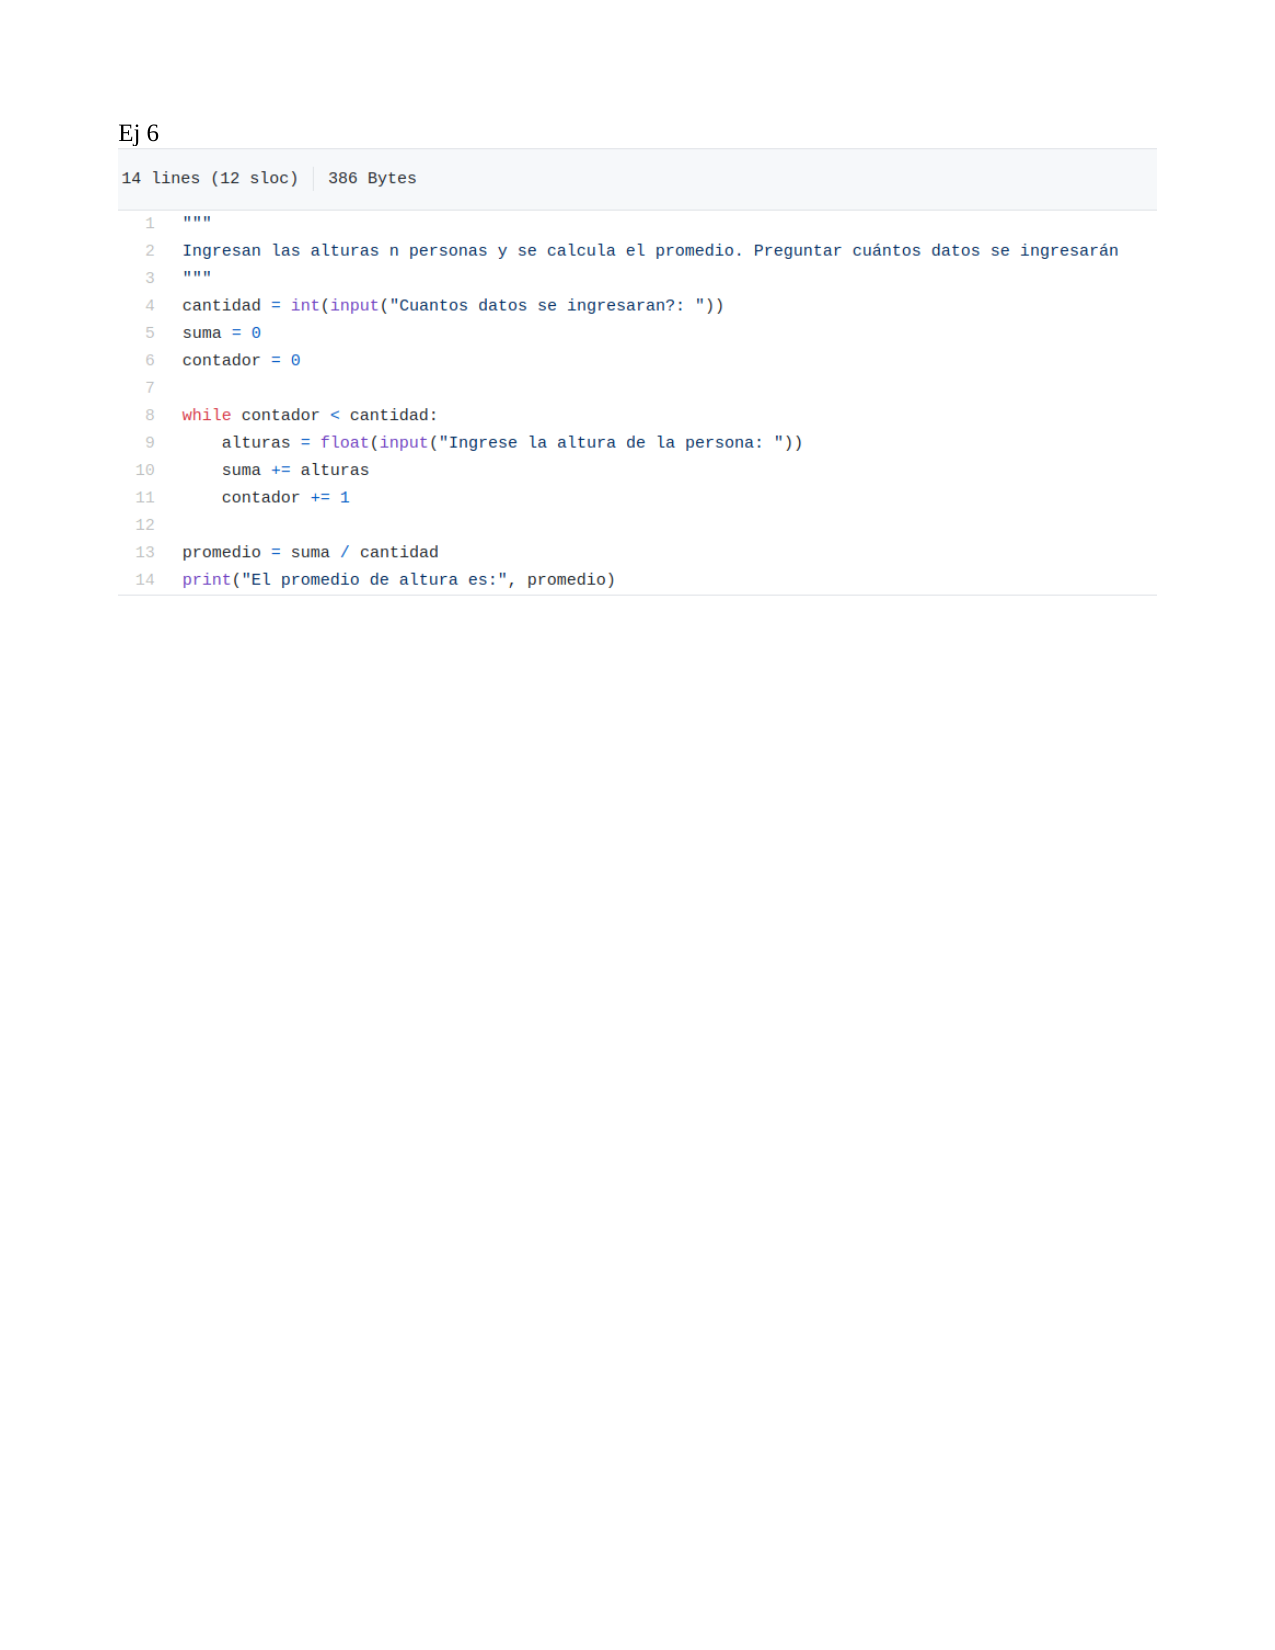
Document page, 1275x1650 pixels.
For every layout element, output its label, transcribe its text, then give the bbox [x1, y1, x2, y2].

text Ej 6 [118, 118, 1157, 146]
picture [118, 146, 1157, 610]
